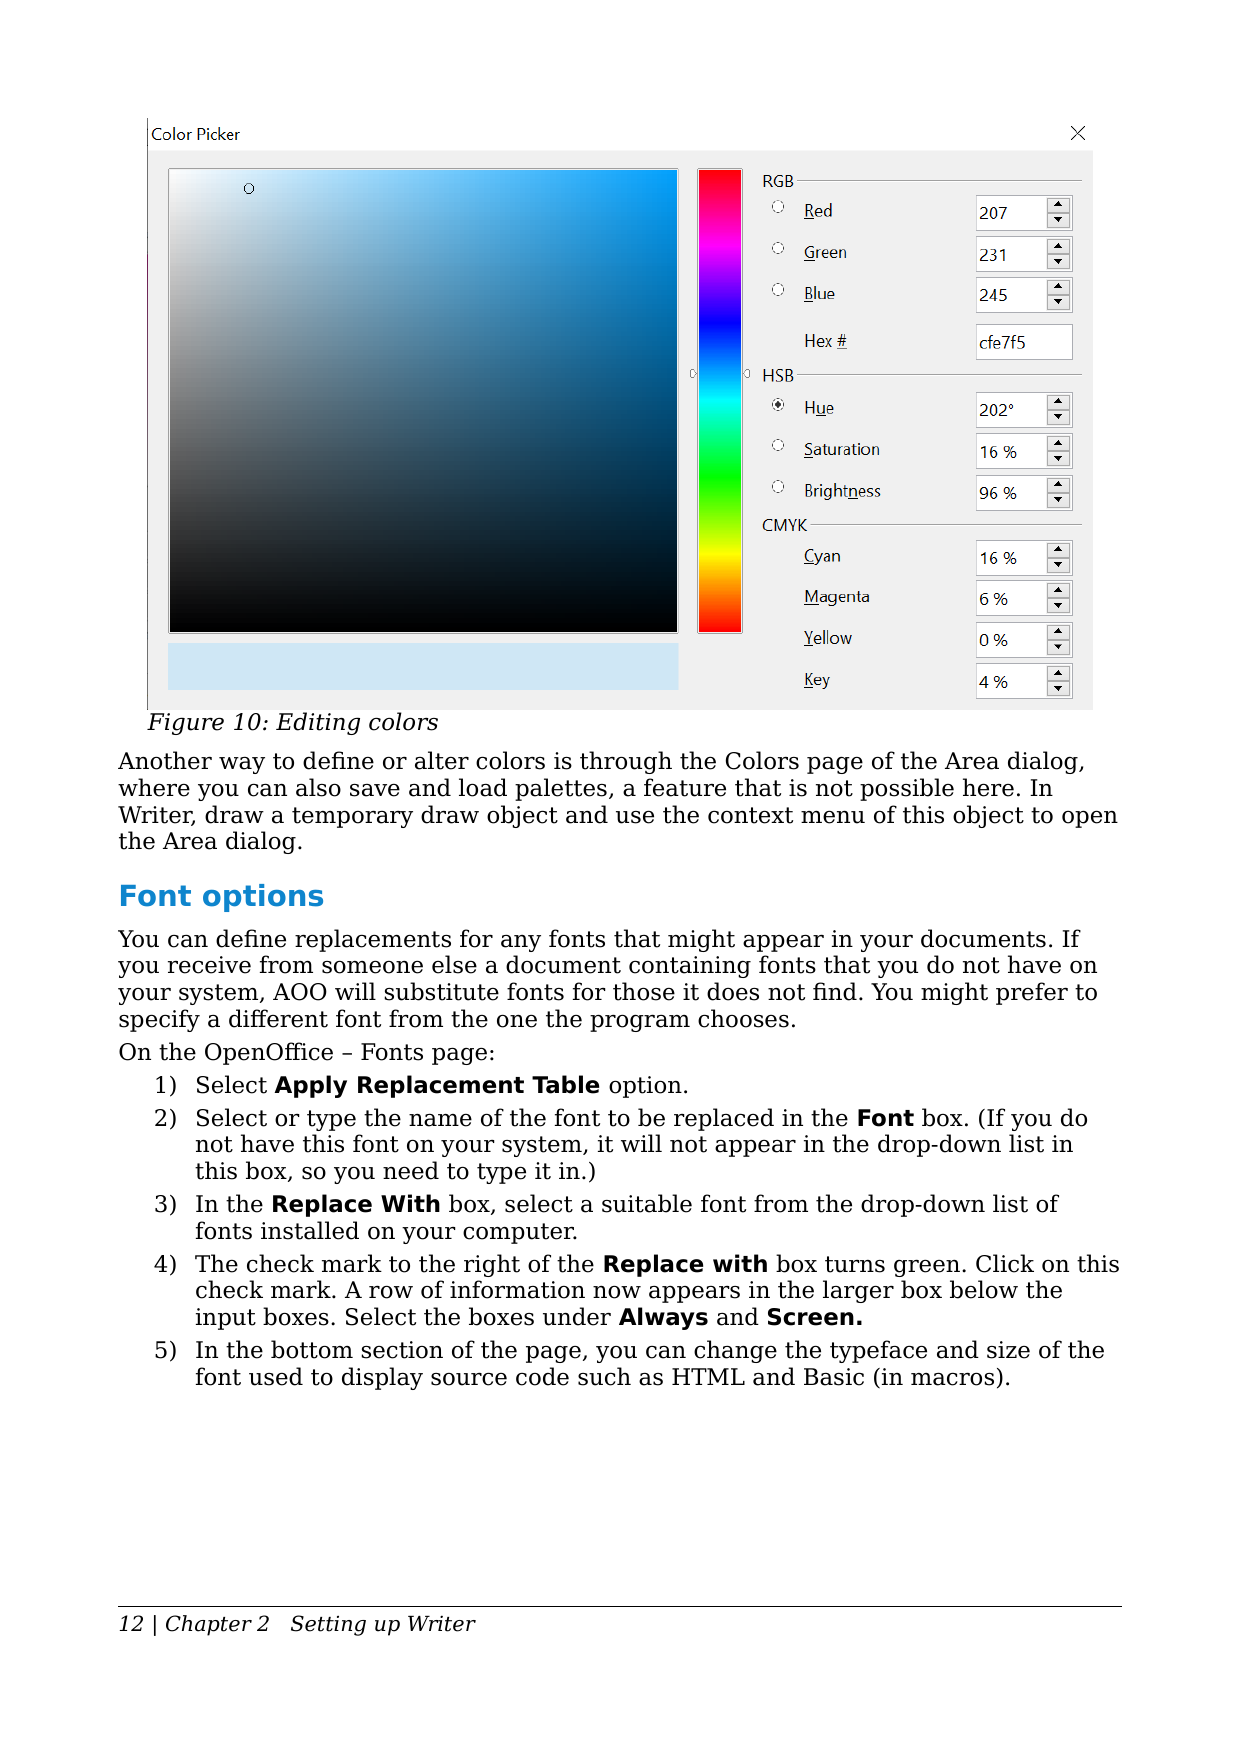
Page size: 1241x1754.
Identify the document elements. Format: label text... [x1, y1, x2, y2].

list On the OpenOffice – Fonts page: [118, 1039, 1122, 1066]
list The check mark to the right of the Replace with box turns green. Click on this check mark. A row of information now appears in the larger box below the input boxes. Select the boxes under Always and Screen. [177, 1251, 1122, 1331]
list In the Replace With box, select a suitable font from the drop-down list of fonts installed on your computer. [177, 1191, 1122, 1244]
text Figure 10: Editing colors [148, 710, 1093, 736]
list Select Apply Replacement Table option. [177, 1072, 1122, 1099]
list In the bottom section of the page, you can change the typeface and size of the font used to display source code such as HTML and Basic (in macros). [177, 1337, 1122, 1390]
text Another way to define or alter colors is through the Colors page of the Area dialog, where you can also save and load palettes, a feature that is not possible here. In Writer, draw a temporary draw object and use the context menu of this object to open the Area dialog. [118, 748, 1122, 855]
list You can define replacements for any fonts that might appear in your documents. If you receive from someone else a document containing fonts that you do not have on your system, AOO will substitute fonts for those it does not find. You might prefer to specify a different font from the one the program chooses. [118, 926, 1122, 1032]
subtitle Font options [118, 879, 1122, 913]
picture [147, 118, 1093, 710]
list Select or type the name of the font to be replaced in the Font box. (If you do not have this font on your system, it will not appear in the drop-down list in this box, so you need to type it in.) [177, 1105, 1122, 1185]
